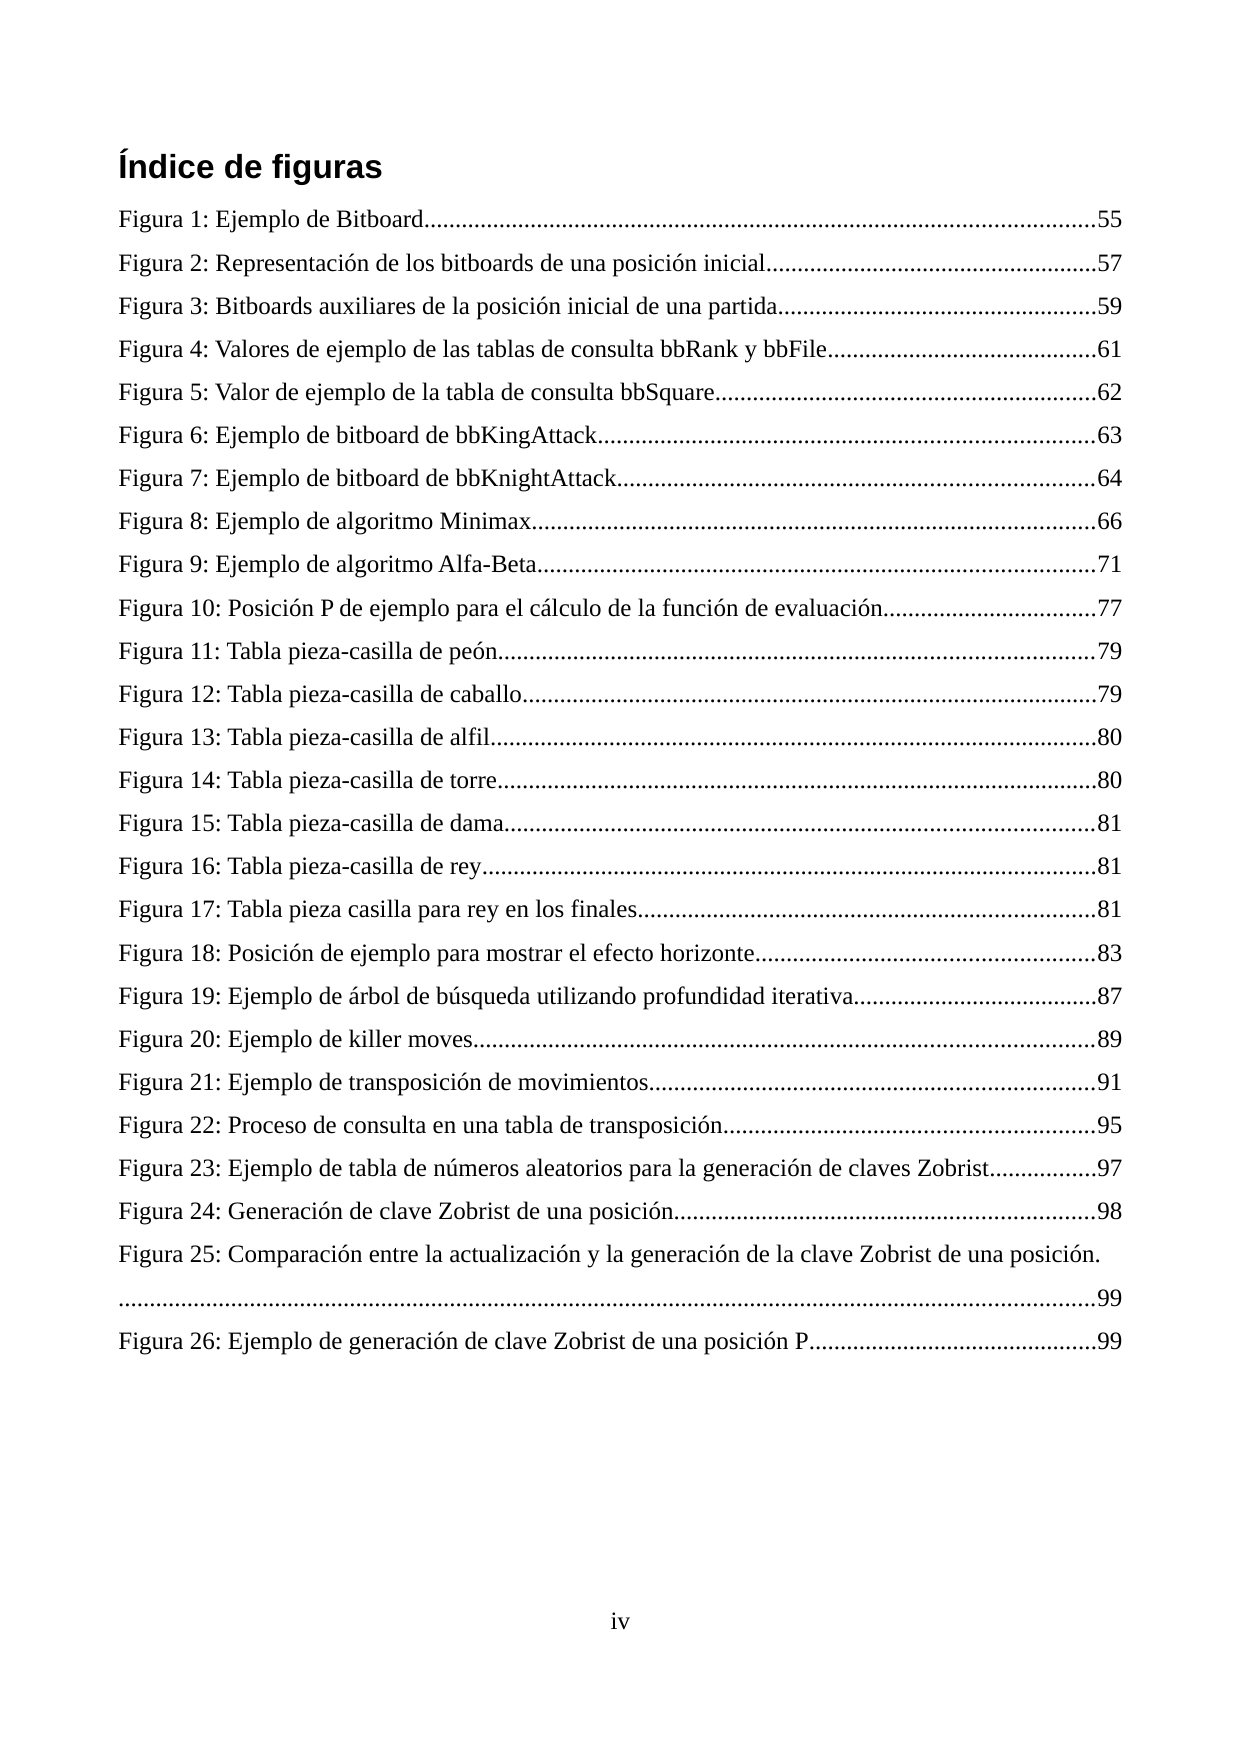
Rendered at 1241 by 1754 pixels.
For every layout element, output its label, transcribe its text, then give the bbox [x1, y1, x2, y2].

text Figura 18: Posición de ejemplo para mostrar el efecto horizonte 83 [118, 938, 1122, 966]
text Figura 26: Ejemplo de generación de clave Zobrist de una posición P 99 [118, 1326, 1122, 1354]
subtitle Índice de figuras [118, 147, 1122, 185]
text Figura 13: Tabla pieza-casilla de alfil 80 [118, 722, 1122, 751]
text Figura 9: Ejemplo de algoritmo Alfa-Beta 71 [118, 549, 1122, 578]
text Figura 10: Posición P de ejemplo para el cálculo de la función de evaluación 77 [118, 593, 1122, 621]
text Figura 7: Ejemplo de bitboard de bbKnightAttack 64 [118, 463, 1122, 492]
text Figura 19: Ejemplo de árbol de búsqueda utilizando profundidad iterativa 87 [118, 981, 1122, 1009]
text Figura 4: Valores de ejemplo de las tablas de consulta bbRank y bbFile 61 [118, 334, 1122, 363]
text Figura 8: Ejemplo de algoritmo Minimax 66 [118, 506, 1122, 535]
text Figura 17: Tabla pieza casilla para rey en los finales 81 [118, 894, 1122, 923]
text Figura 16: Tabla pieza-casilla de rey 81 [118, 851, 1122, 880]
text Figura 11: Tabla pieza-casilla de peón 79 [118, 636, 1122, 664]
text Figura 2: Representación de los bitboards de una posición inicial 57 [118, 248, 1122, 276]
text Figura 23: Ejemplo de tabla de números aleatorios para la generación de claves Zobrist 97 [118, 1153, 1122, 1182]
text Figura 14: Tabla pieza-casilla de torre 80 [118, 765, 1122, 794]
text Figura 25: Comparación entre la actualización y la generación de la clave Zobrist de una posición. 99 [118, 1239, 1122, 1311]
text Figura 20: Ejemplo de killer moves 89 [118, 1024, 1122, 1053]
text Figura 6: Ejemplo de bitboard de bbKingAttack 63 [118, 420, 1122, 449]
text Figura 12: Tabla pieza-casilla de caballo 79 [118, 679, 1122, 708]
text Figura 24: Generación de clave Zobrist de una posición 98 [118, 1196, 1122, 1225]
text Figura 21: Ejemplo de transposición de movimientos 91 [118, 1067, 1122, 1096]
text Figura 1: Ejemplo de Bitboard 55 [118, 204, 1122, 233]
text Figura 3: Bitboards auxiliares de la posición inicial de una partida 59 [118, 291, 1122, 319]
text Figura 5: Valor de ejemplo de la tabla de consulta bbSquare 62 [118, 377, 1122, 406]
text Figura 22: Proceso de consulta en una tabla de transposición 95 [118, 1110, 1122, 1139]
text Figura 15: Tabla pieza-casilla de dama 81 [118, 808, 1122, 837]
